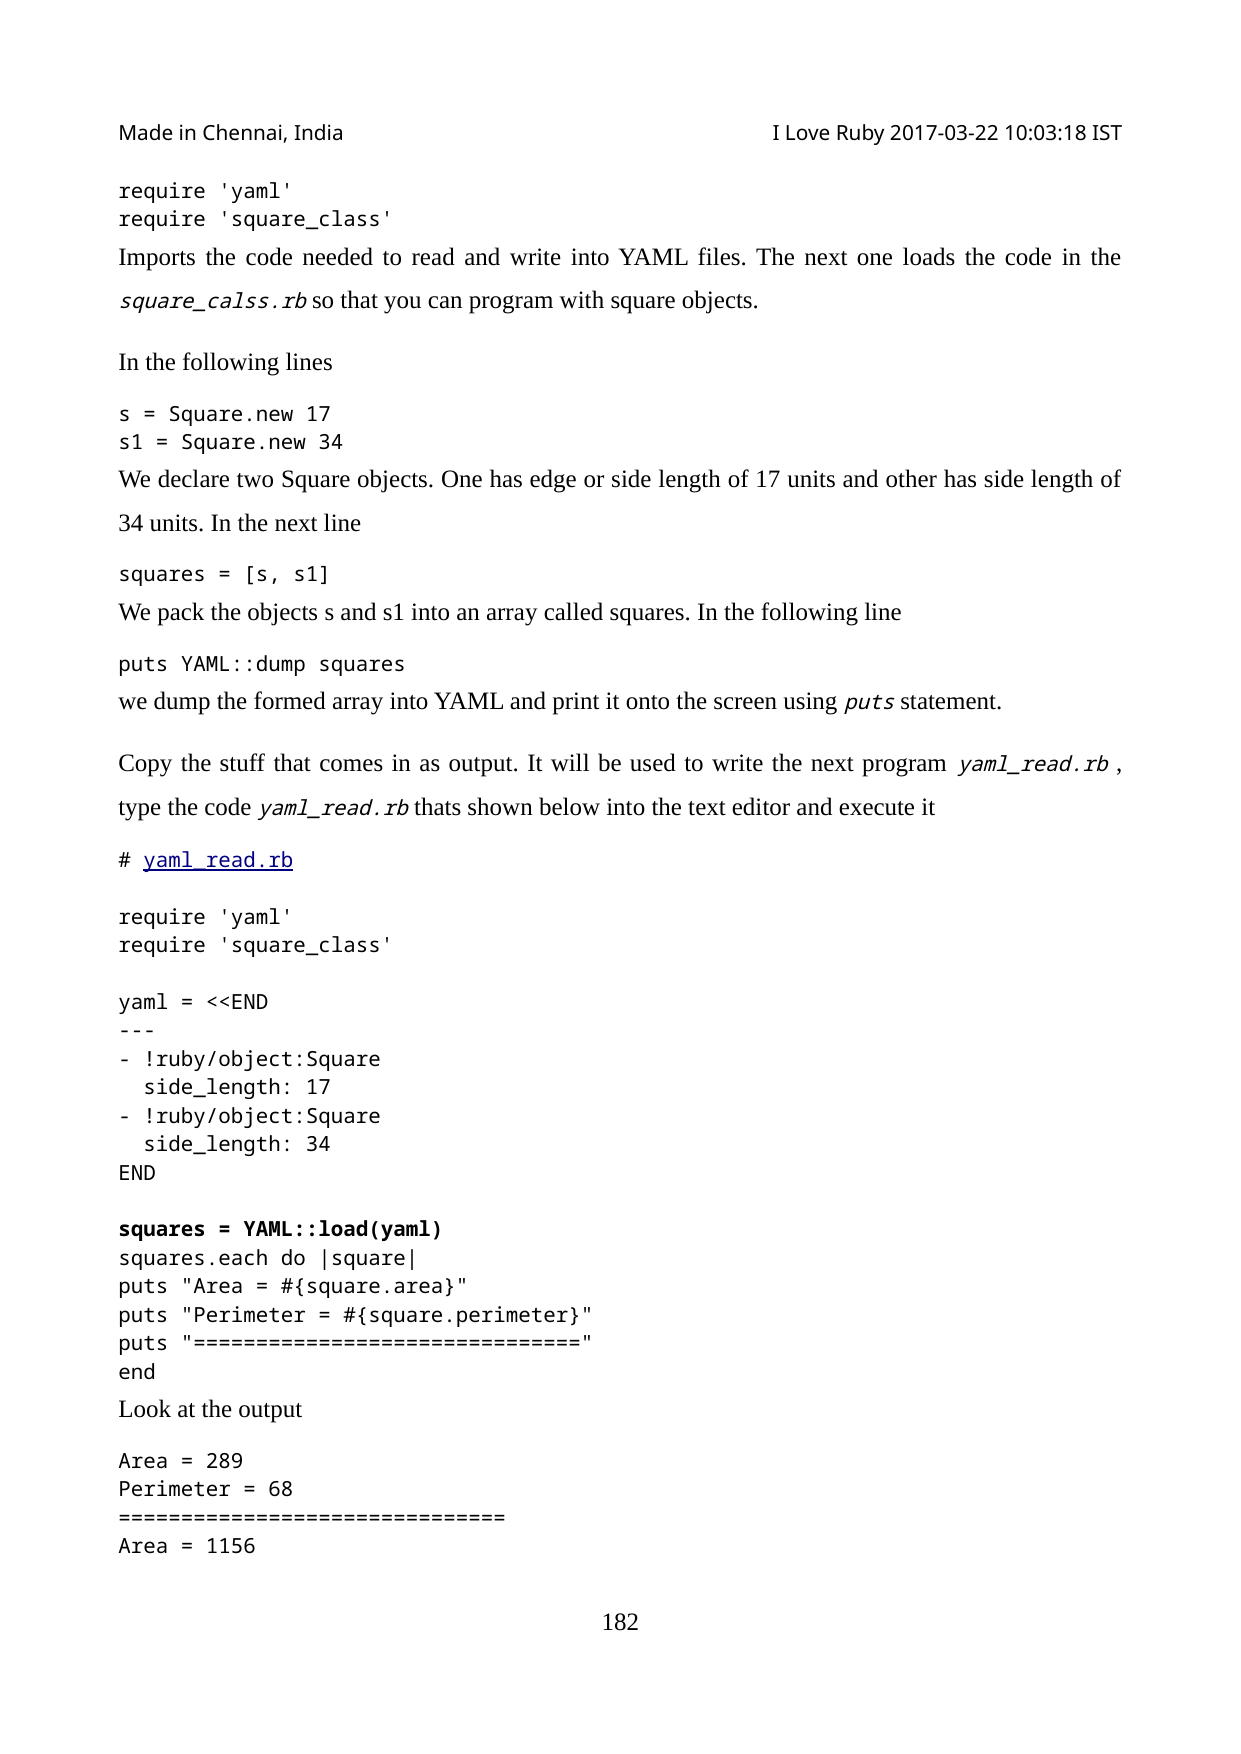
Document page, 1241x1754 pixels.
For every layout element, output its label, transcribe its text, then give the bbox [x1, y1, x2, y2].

text =============================== [118, 1503, 1122, 1531]
text require 'yaml' [118, 176, 1122, 204]
text - !ruby/object:Square [118, 1044, 1122, 1072]
text Look at the output [118, 1394, 1122, 1423]
text In the following lines [118, 347, 1122, 376]
text puts "Perimeter = #{square.perimeter}" [118, 1300, 1122, 1328]
text require 'square_class' [118, 204, 1122, 233]
text Area = 1156 [118, 1531, 1122, 1560]
text puts YAML::dump squares [118, 649, 1122, 677]
text require 'yaml' [118, 902, 1122, 930]
text squares.each do |square| [118, 1243, 1122, 1271]
text side_length: 34 [118, 1129, 1122, 1158]
text # yaml_read.rb [118, 845, 1122, 873]
text END [118, 1158, 1122, 1186]
text puts "===============================" [118, 1328, 1122, 1357]
text Imports the code needed to read and write into YAML files. The next one loads the code in the square_calss.rb so that you can program with square objects. [118, 242, 1122, 314]
text s = Square.new 17 [118, 399, 1122, 427]
text puts "Area = #{square.area}" [118, 1271, 1122, 1300]
text squares = YAML::load(yaml) [118, 1214, 1122, 1243]
text we dump the formed array into YAML and print it onto the screen using puts statement. [118, 686, 1122, 716]
text We declare two Square objects. One has edge or side length of 17 units and other has side length of 34 units. In the next line [118, 464, 1122, 536]
text side_length: 17 [118, 1072, 1122, 1101]
text yaml = <<END [118, 987, 1122, 1016]
text We pack the objects s and s1 into an array called squares. In the following line [118, 597, 1122, 626]
text --- [118, 1016, 1122, 1044]
text squares = [s, s1] [118, 559, 1122, 588]
text Perimeter = 68 [118, 1474, 1122, 1503]
text Copy the stuff that comes in as output. It will be used to write the next program yaml_read.rb , type the code yaml_read.rb thats shown below into the text editor and execute it [118, 748, 1122, 821]
text - !ruby/object:Square [118, 1101, 1122, 1129]
text s1 = Square.new 34 [118, 427, 1122, 456]
text Area = 289 [118, 1446, 1122, 1474]
text end [118, 1357, 1122, 1385]
text require 'square_class' [118, 930, 1122, 959]
